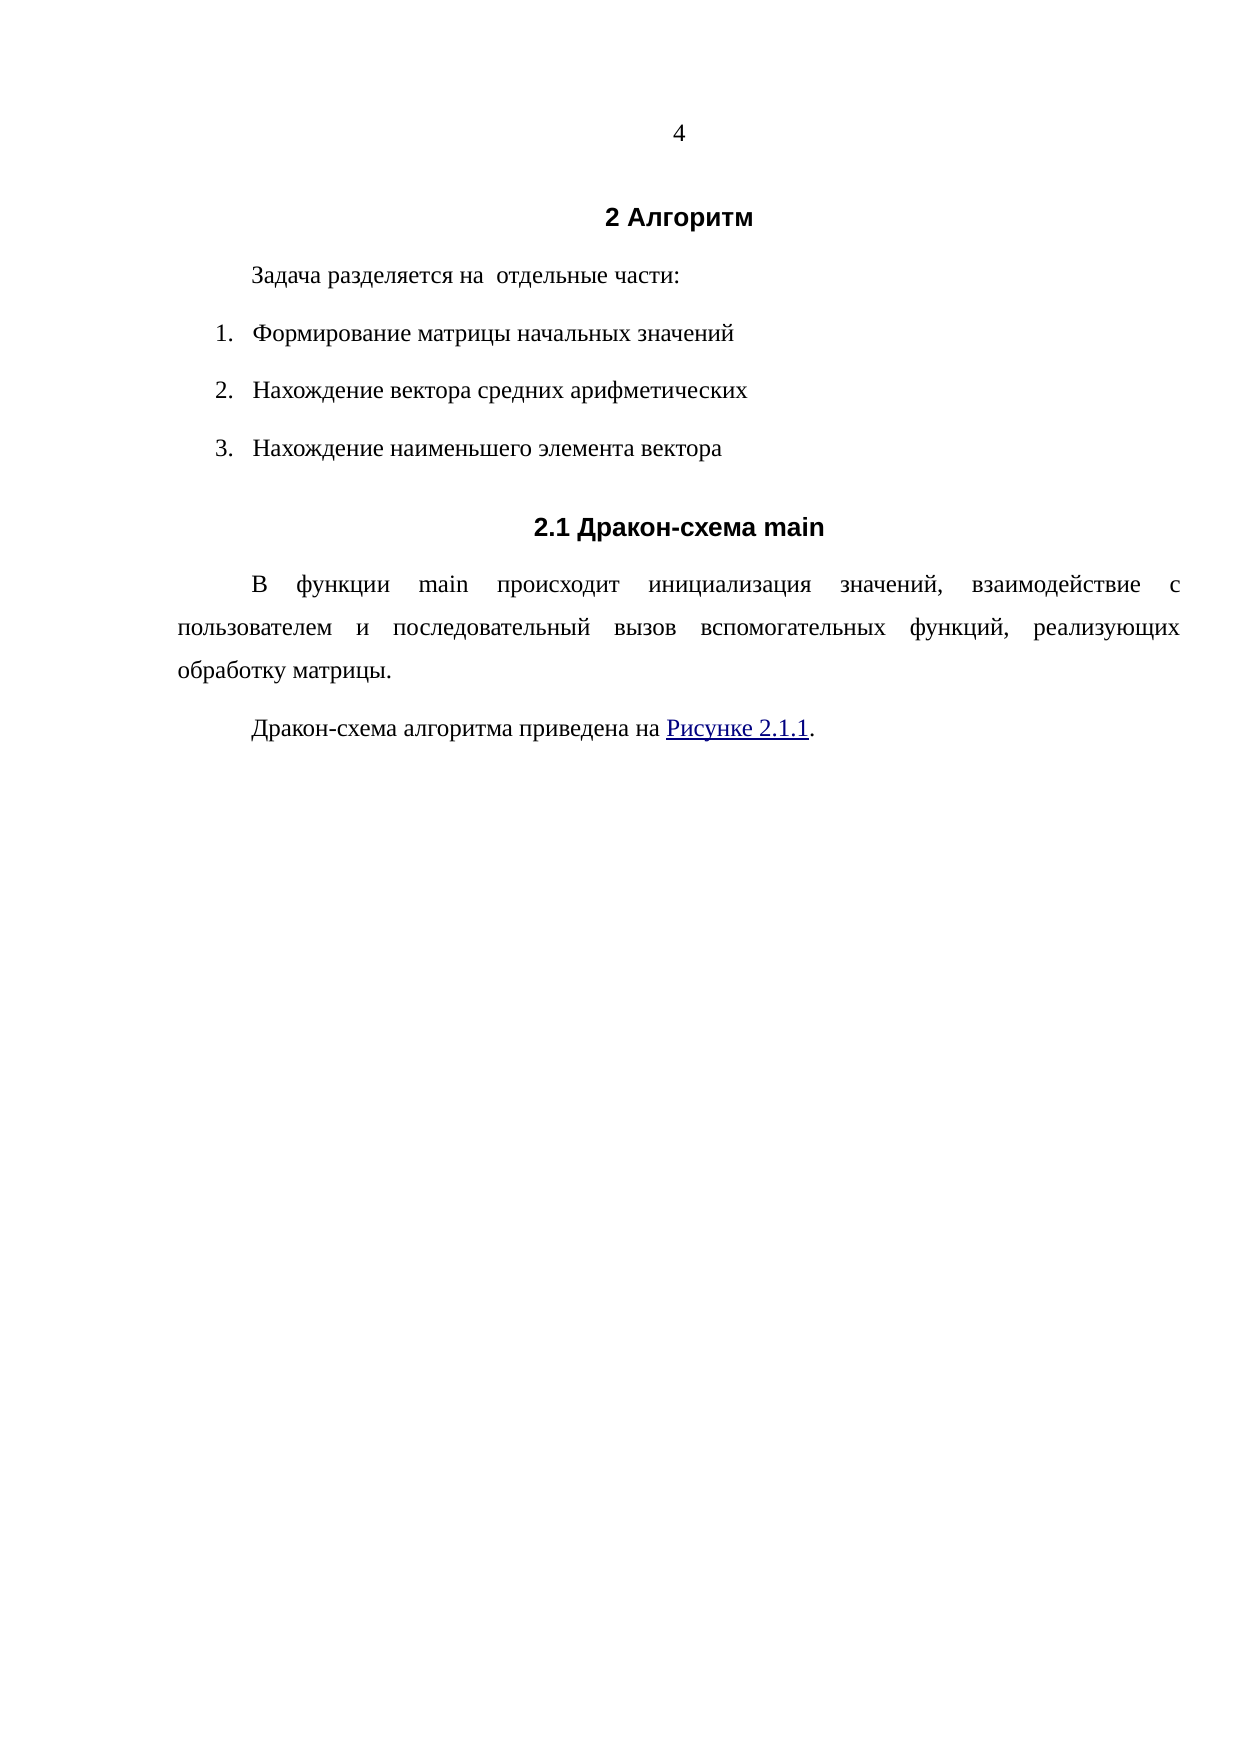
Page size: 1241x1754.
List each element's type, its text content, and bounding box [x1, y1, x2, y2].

text Дракон-схема алгоритма приведена на Рисунке 2.1.1. [177, 713, 1181, 742]
list Нахождение наименьшего элемента вектора [215, 433, 1181, 462]
subtitle Алгоритм [177, 202, 1181, 232]
text Задача разделяется на отдельные части: [177, 260, 1181, 289]
text В функции main происходит инициализация значений, взаимодействие с пользователем и последовательный вызов вспомогательных функций, реализующих обработку матрицы. [177, 569, 1181, 684]
list Нахождение вектора средних арифметических [215, 375, 1181, 404]
subtitle Дракон-схема main [177, 512, 1181, 542]
list Формирование матрицы начальных значений [215, 318, 1181, 346]
